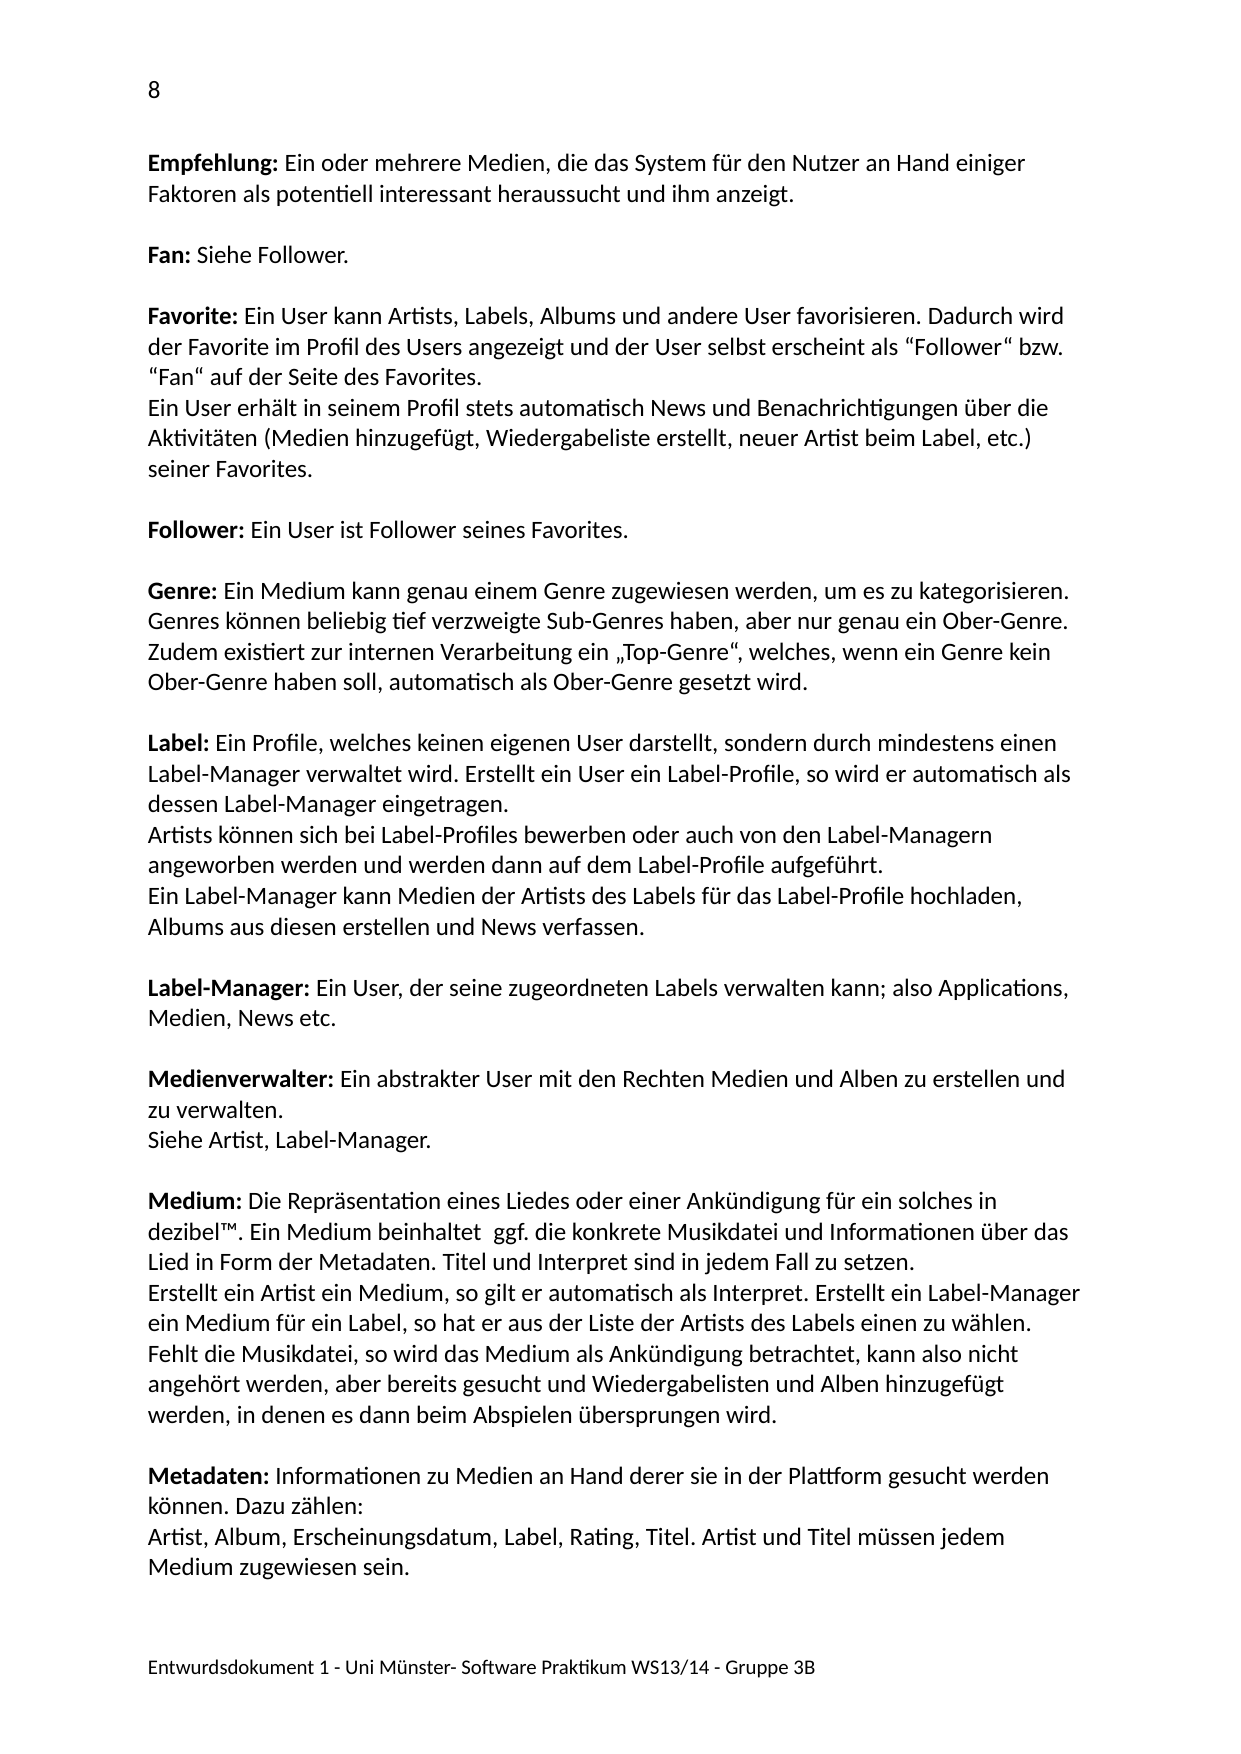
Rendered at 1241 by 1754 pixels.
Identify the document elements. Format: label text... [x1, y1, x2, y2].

text Medienverwalter: Ein abstrakter User mit den Rechten Medien und Alben zu erstellen und zu verwalten. [148, 1063, 1093, 1124]
text Zudem existiert zur internen Verarbeitung ein „Top-Genre“, welches, wenn ein Genre kein Ober-Genre haben soll, automatisch als Ober-Genre gesetzt wird. [148, 636, 1093, 697]
text Ein Label-Manager kann Medien der Artists des Labels für das Label-Profile hochladen, Albums aus diesen erstellen und News verfassen. [148, 880, 1093, 941]
text Fehlt die Musikdatei, so wird das Medium als Ankündigung betrachtet, kann also nicht angehört werden, aber bereits gesucht und Wiedergabelisten und Alben hinzugefügt werden, in denen es dann beim Abspielen übersprungen wird. [148, 1338, 1093, 1429]
text Ein User erhält in seinem Profil stets automatisch News und Benachrichtigungen über die Aktivitäten (Medien hinzugefügt, Wiedergabeliste erstellt, neuer Artist beim Label, etc.) seiner Favorites. [148, 392, 1093, 483]
text Erstellt ein Artist ein Medium, so gilt er automatisch als Interpret. Erstellt ein Label-Manager ein Medium für ein Label, so hat er aus der Liste der Artists des Labels einen zu wählen. [148, 1277, 1093, 1338]
text Artist, Album, Erscheinungsdatum, Label, Rating, Titel. Artist und Titel müssen jedem Medium zugewiesen sein. [148, 1521, 1093, 1582]
text Favorite: Ein User kann Artists, Labels, Albums und andere User favorisieren. Dadurch wird der Favorite im Profil des Users angezeigt und der User selbst erscheint als “Follower“ bzw. “Fan“ auf der Seite des Favorites. [148, 300, 1093, 392]
text Label-Manager: Ein User, der seine zugeordneten Labels verwalten kann; also Applications, Medien, News etc. [148, 972, 1093, 1033]
text Follower: Ein User ist Follower seines Favorites. [148, 514, 1093, 544]
text Siehe Artist, Label-Manager. [148, 1124, 1093, 1155]
text Medium: Die Repräsentation eines Liedes oder einer Ankündigung für ein solches in dezibel™. Ein Medium beinhaltet ggf. die konkrete Musikdatei und Informationen über das Lied in Form der Metadaten. Titel und Interpret sind in jedem Fall zu setzen. [148, 1185, 1093, 1277]
text Genres können beliebig tief verzweigte Sub-Genres haben, aber nur genau ein Ober-Genre. [148, 605, 1093, 636]
text Label: Ein Profile, welches keinen eigenen User darstellt, sondern durch mindestens einen Label-Manager verwaltet wird. Erstellt ein User ein Label-Profile, so wird er automatisch als dessen Label-Manager eingetragen. [148, 727, 1093, 819]
text Empfehlung: Ein oder mehrere Medien, die das System für den Nutzer an Hand einiger Faktoren als potentiell interessant heraussucht und ihm anzeigt. [148, 148, 1093, 209]
text Metadaten: Informationen zu Medien an Hand derer sie in der Plattform gesucht werden können. Dazu zählen: [148, 1460, 1093, 1521]
text Fan: Siehe Follower. [148, 239, 1093, 270]
text Genre: Ein Medium kann genau einem Genre zugewiesen werden, um es zu kategorisieren. [148, 575, 1093, 605]
text Artists können sich bei Label-Profiles bewerben oder auch von den Label-Managern angeworben werden und werden dann auf dem Label-Profile aufgeführt. [148, 819, 1093, 880]
